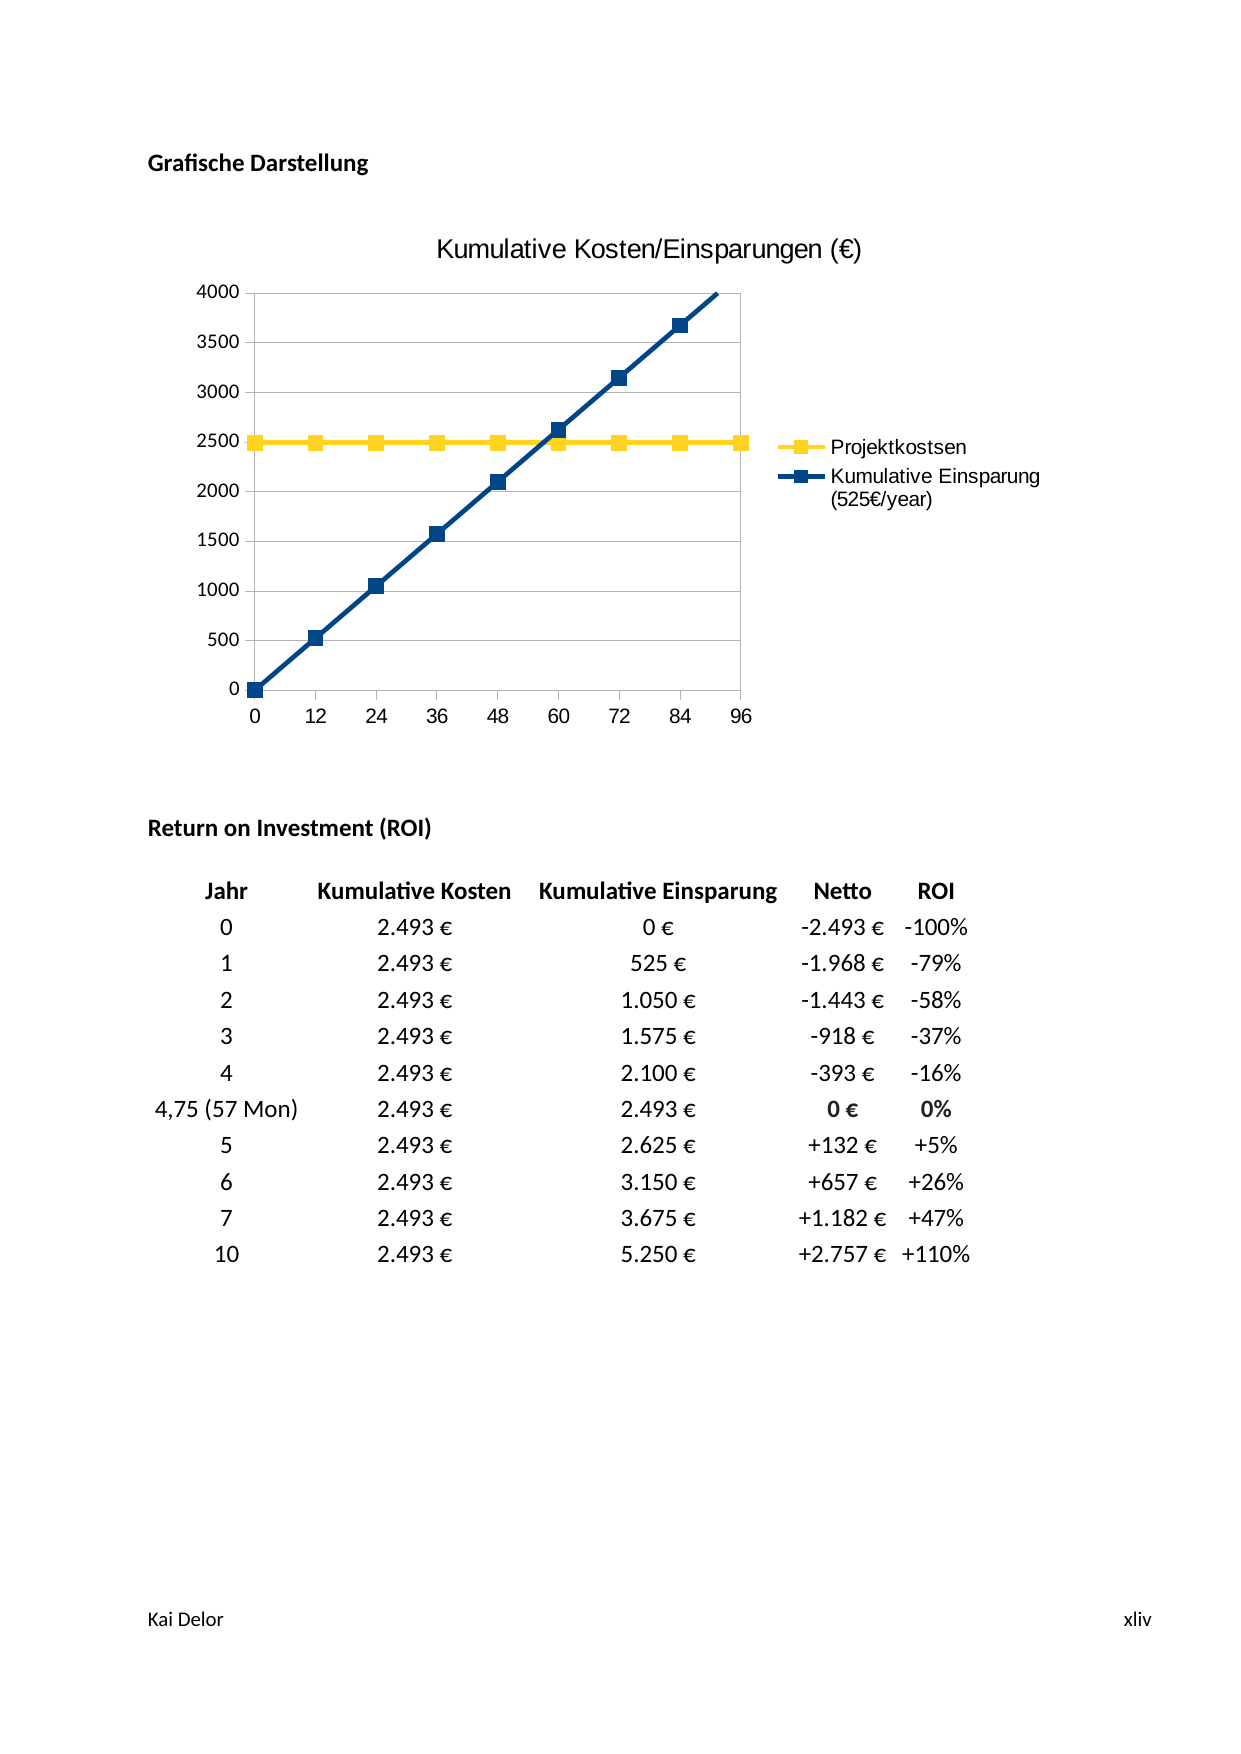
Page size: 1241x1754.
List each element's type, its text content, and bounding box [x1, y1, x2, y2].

table_cell 2.493 € [524, 1090, 792, 1126]
table_cell 3 [148, 1018, 305, 1054]
table_cell 2.493 € [305, 945, 524, 981]
table_cell -58% [893, 981, 979, 1017]
table_cell +657 € [793, 1163, 892, 1199]
table_cell -1.443 € [793, 981, 892, 1017]
table_cell 7 [148, 1199, 305, 1236]
table_cell 2.493 € [305, 1236, 524, 1272]
table_header ROI [893, 872, 979, 908]
table_cell 1 [148, 945, 305, 981]
table_cell -2.493 € [793, 908, 892, 945]
table_cell +2.757 € [793, 1236, 892, 1272]
table_cell 2.493 € [305, 908, 524, 945]
text Grafische Darstellung [148, 148, 1152, 178]
table_cell 0 € [793, 1090, 892, 1126]
table_cell 2.493 € [305, 1054, 524, 1090]
table_cell -16% [893, 1054, 979, 1090]
table_cell 0 € [524, 908, 792, 945]
table_cell +47% [893, 1199, 979, 1236]
table_cell 0% [893, 1090, 979, 1126]
table_cell 0 [148, 908, 305, 945]
table_header Kumulative Einsparung [524, 872, 792, 908]
table_cell 2 [148, 981, 305, 1017]
table_cell 2.493 € [305, 1163, 524, 1199]
table_cell 2.100 € [524, 1054, 792, 1090]
table_cell -79% [893, 945, 979, 981]
table_cell 10 [148, 1236, 305, 1272]
table_cell 2.493 € [305, 981, 524, 1017]
table_cell 3.675 € [524, 1199, 792, 1236]
table_cell 2.625 € [524, 1126, 792, 1163]
table_cell 2.493 € [305, 1126, 524, 1163]
table_cell 4 [148, 1054, 305, 1090]
table_cell +5% [893, 1126, 979, 1163]
table_cell 1.575 € [524, 1018, 792, 1054]
table_cell 4,75 (57 Mon) [148, 1090, 305, 1126]
table_header Jahr [148, 872, 305, 908]
table_cell 6 [148, 1163, 305, 1199]
table_cell 5.250 € [524, 1236, 792, 1272]
table_cell +132 € [793, 1126, 892, 1163]
table_cell -37% [893, 1018, 979, 1054]
table_cell +26% [893, 1163, 979, 1199]
table_cell -393 € [793, 1054, 892, 1090]
table_header Kumulative Kosten [305, 872, 524, 908]
table_cell 2.493 € [305, 1090, 524, 1126]
table_cell 2.493 € [305, 1199, 524, 1236]
table_cell -918 € [793, 1018, 892, 1054]
table_cell +1.182 € [793, 1199, 892, 1236]
table_cell 2.493 € [305, 1018, 524, 1054]
table_header Netto [793, 872, 892, 908]
table_cell 3.150 € [524, 1163, 792, 1199]
table_cell +110% [893, 1236, 979, 1272]
table_cell 5 [148, 1126, 305, 1163]
table_cell 1.050 € [524, 981, 792, 1017]
table_cell -1.968 € [793, 945, 892, 981]
table_cell -100% [893, 908, 979, 945]
text Return on Investment (ROI) [148, 812, 1152, 842]
table_cell 525 € [524, 945, 792, 981]
